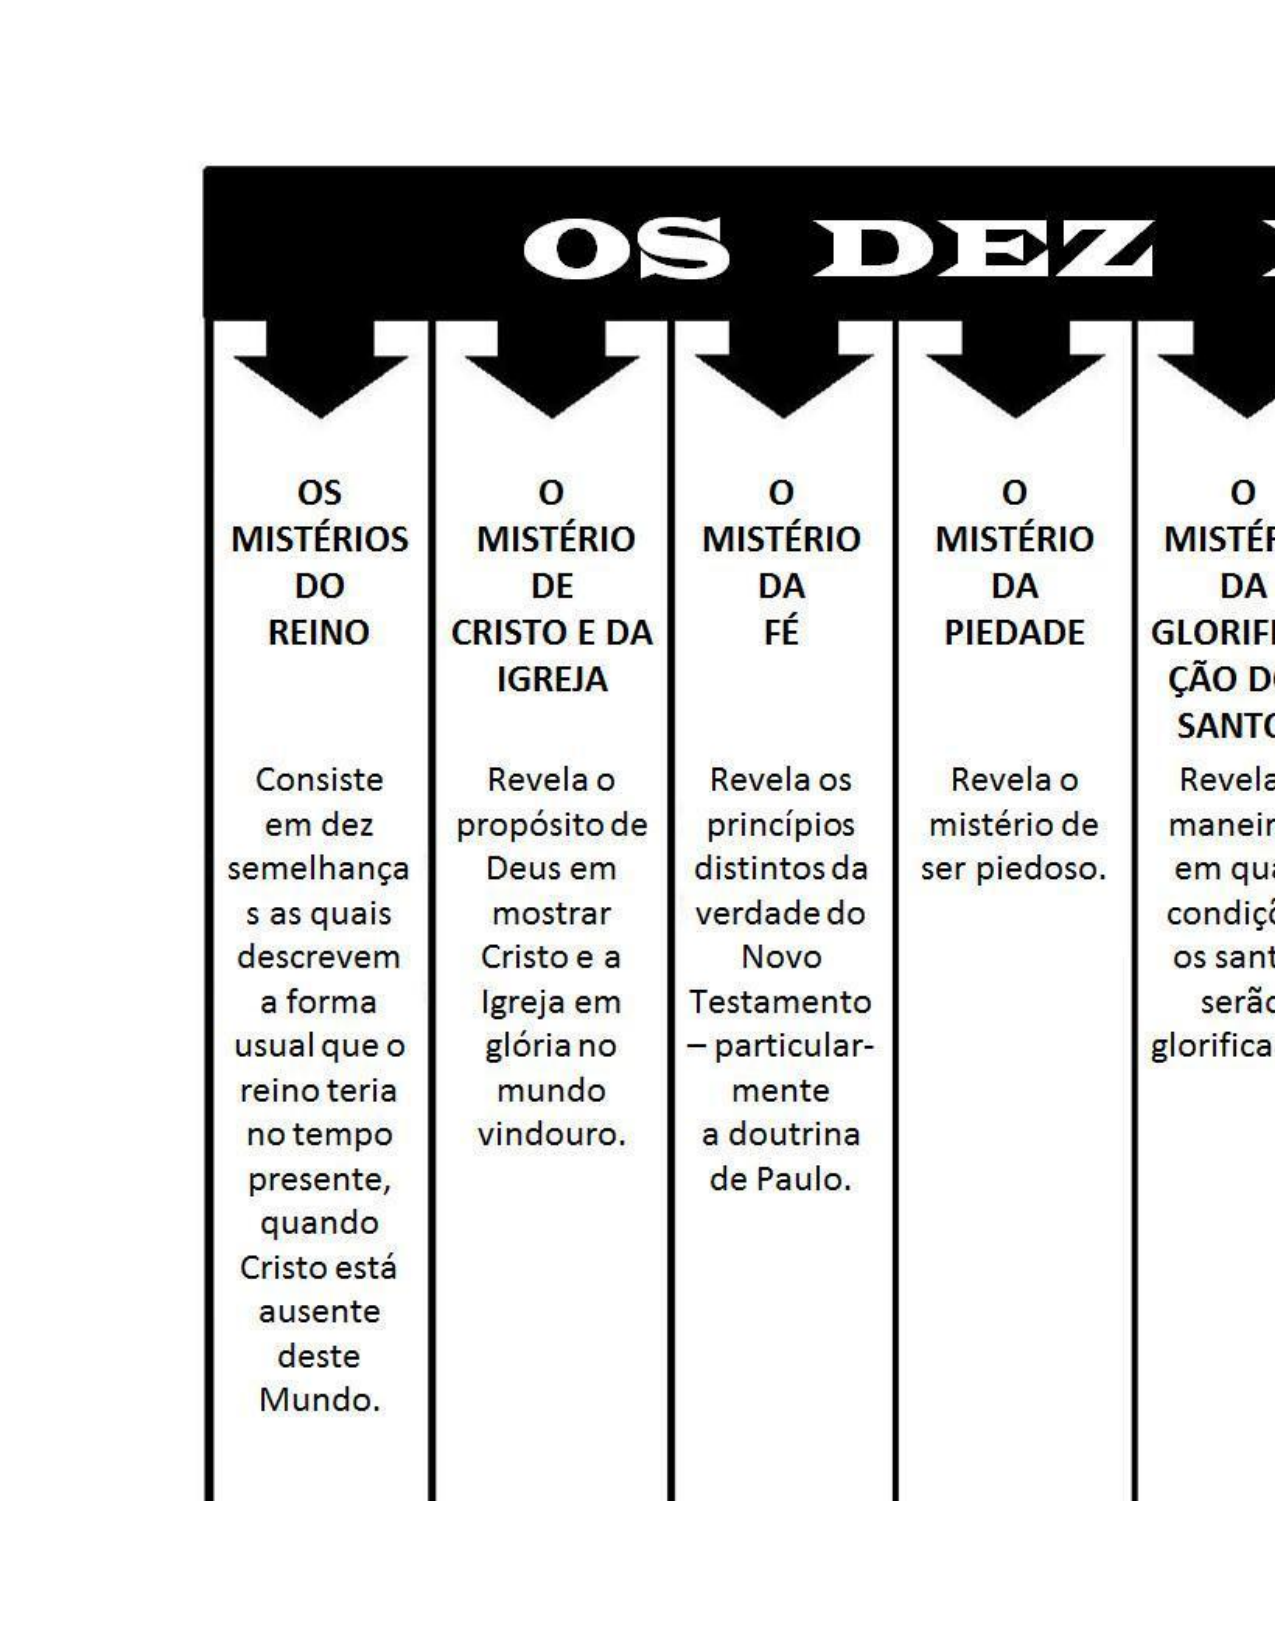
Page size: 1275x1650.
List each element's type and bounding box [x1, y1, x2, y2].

picture [187, 150, 1275, 1501]
